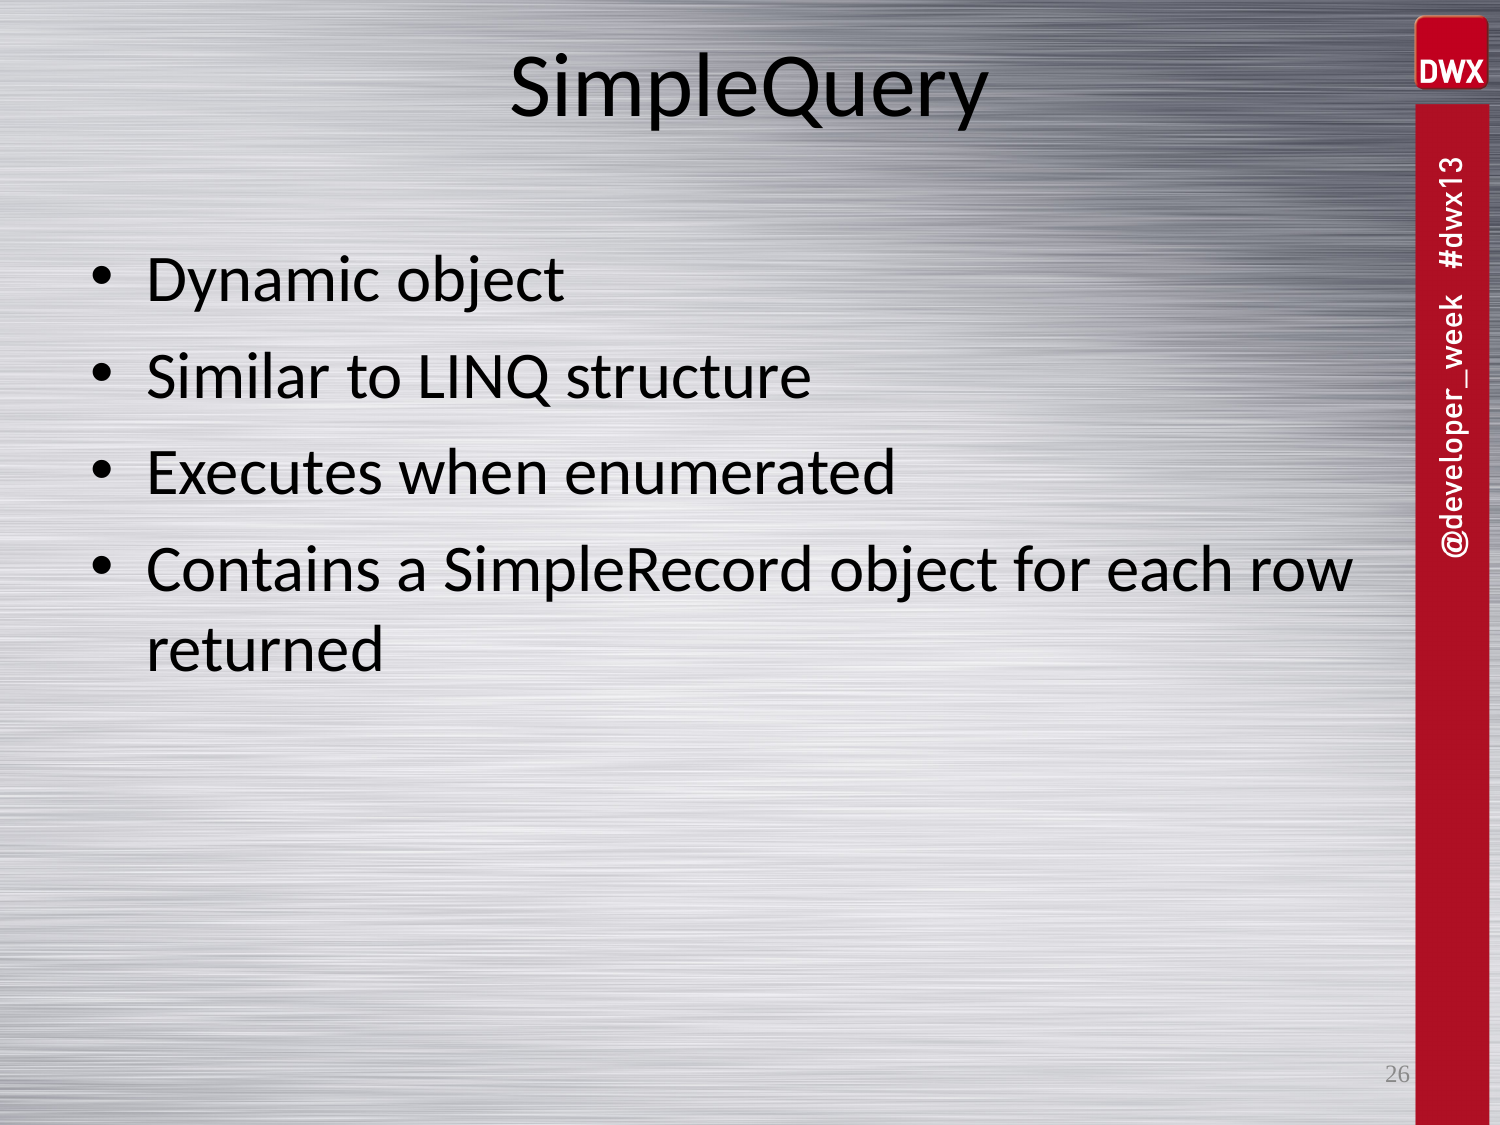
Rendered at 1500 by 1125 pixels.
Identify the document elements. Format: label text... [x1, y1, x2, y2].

list Dynamic object Similar to LINQ structure Executes when enumerated Contains a SimpleRecord object for each row returned [75, 227, 1426, 970]
picture [0, 0, 1500, 1125]
title SimpleQuery [75, 0, 1426, 174]
